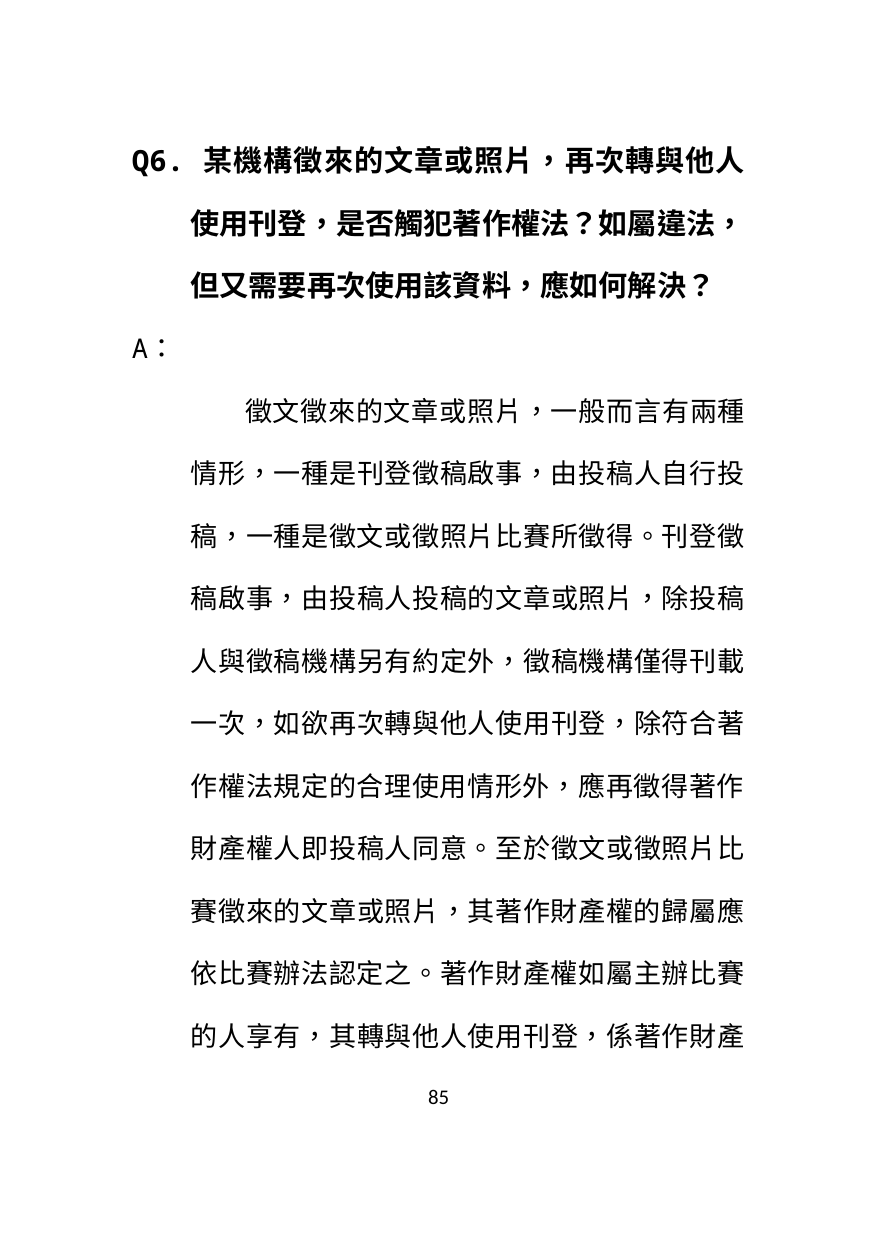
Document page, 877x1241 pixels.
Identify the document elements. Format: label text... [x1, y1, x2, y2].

subtitle 徵文徵來的文章或照片，一般而言有兩種情形，一種是刊登徵稿啟事，由投稿人自行投稿，一種是徵文或徵照片比賽所徵得。刊登徵稿啟事，由投稿人投稿的文章或照片，除投稿人與徵稿機構另有約定外，徵稿機構僅得刊載一次，如欲再次轉與他人使用刊登，除符合著作權法規定的合理使用情形外，應再徵得著作財產權人即投稿人同意。至於徵文或徵照片比賽徵來的文章或照片，其著作財產權的歸屬應依比賽辦法認定之。著作財產權如屬主辦比賽的人享有，其轉與他人使用刊登，係著作財產 [191, 367, 745, 1055]
text A： [132, 305, 745, 367]
text Q6. 某機構徵來的文章或照片，再次轉與他人使用刊登，是否觸犯著作權法？如屬違法，但又需要再次使用該資料，應如何解決？ [132, 117, 745, 305]
